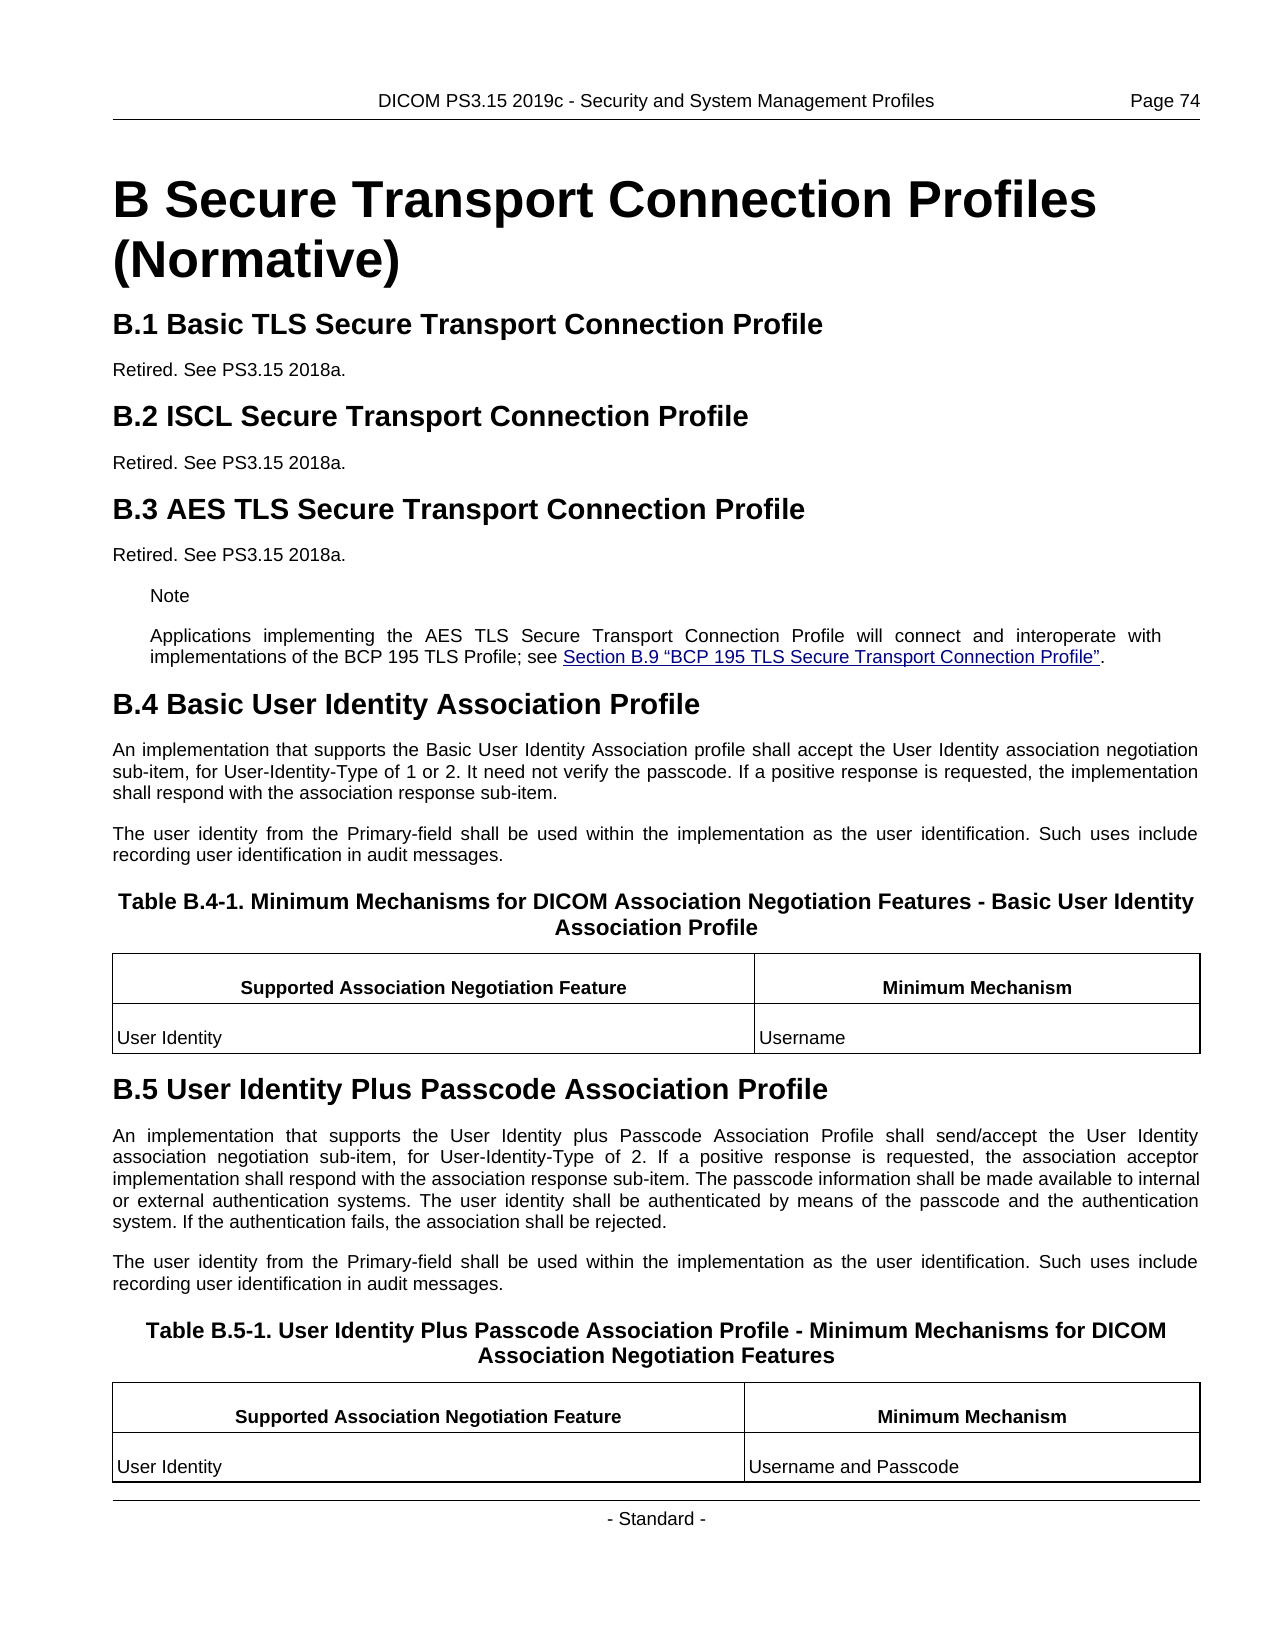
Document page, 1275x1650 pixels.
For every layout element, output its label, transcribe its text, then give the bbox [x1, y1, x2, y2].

text Applications implementing the AES TLS Secure Transport Connection Profile will connect and interoperate with implementations of the BCP 195 TLS Profile; see Section B.9 “BCP 195 TLS Secure Transport Connection Profile”. [150, 625, 1162, 668]
table_header Minimum Mechanism [745, 1383, 1199, 1432]
text Note [150, 584, 1162, 606]
table_header Minimum Mechanism [755, 954, 1199, 1003]
table_header Supported Association Negotiation Feature [113, 1383, 744, 1432]
table_cell Username and Passcode [745, 1433, 1199, 1481]
text Retired. See PS3.15 2018a. [112, 544, 1200, 566]
text B.5 User Identity Plus Passcode Association Profile [112, 1072, 1200, 1106]
text B Secure Transport Connection Profiles (Normative) [112, 169, 1200, 288]
table_cell User Identity [113, 1004, 754, 1053]
text An implementation that supports the Basic User Identity Association profile shall accept the User Identity association negotiation sub-item, for User-Identity-Type of 1 or 2. It need not verify the passcode. If a positive response is requested, the implementation shall respond with the association response sub-item. [112, 739, 1200, 804]
text The user identity from the Primary-field shall be used within the implementation as the user identification. Such uses include recording user identification in audit messages. [112, 822, 1200, 866]
text Table B.5-1. User Identity Plus Passcode Association Profile - Minimum Mechanisms for DICOM Association Negotiation Features [112, 1317, 1200, 1368]
text B.3 AES TLS Secure Transport Connection Profile [112, 492, 1200, 525]
text Table B.4-1. Minimum Mechanisms for DICOM Association Negotiation Features - Basic User Identity Association Profile [112, 888, 1200, 940]
text B.2 ISCL Secure Transport Connection Profile [112, 399, 1200, 433]
table_cell User Identity [113, 1433, 744, 1481]
text An implementation that supports the User Identity plus Passcode Association Profile shall send/accept the User Identity association negotiation sub-item, for User-Identity-Type of 2. If a positive response is requested, the association acceptor implementation shall respond with the association response sub-item. The passcode information shall be made available to internal or external authentication systems. The user identity shall be authenticated by means of the passcode and the authentication system. If the authentication fails, the association shall be rejected. [112, 1125, 1200, 1232]
text Retired. See PS3.15 2018a. [112, 452, 1200, 473]
table_cell Username [755, 1004, 1199, 1053]
text B.4 Basic User Identity Association Profile [112, 687, 1200, 720]
text Retired. See PS3.15 2018a. [112, 359, 1200, 381]
text The user identity from the Primary-field shall be used within the implementation as the user identification. Such uses include recording user identification in audit messages. [112, 1251, 1200, 1294]
table_header Supported Association Negotiation Feature [113, 954, 754, 1003]
text B.1 Basic TLS Secure Transport Connection Profile [112, 307, 1200, 340]
